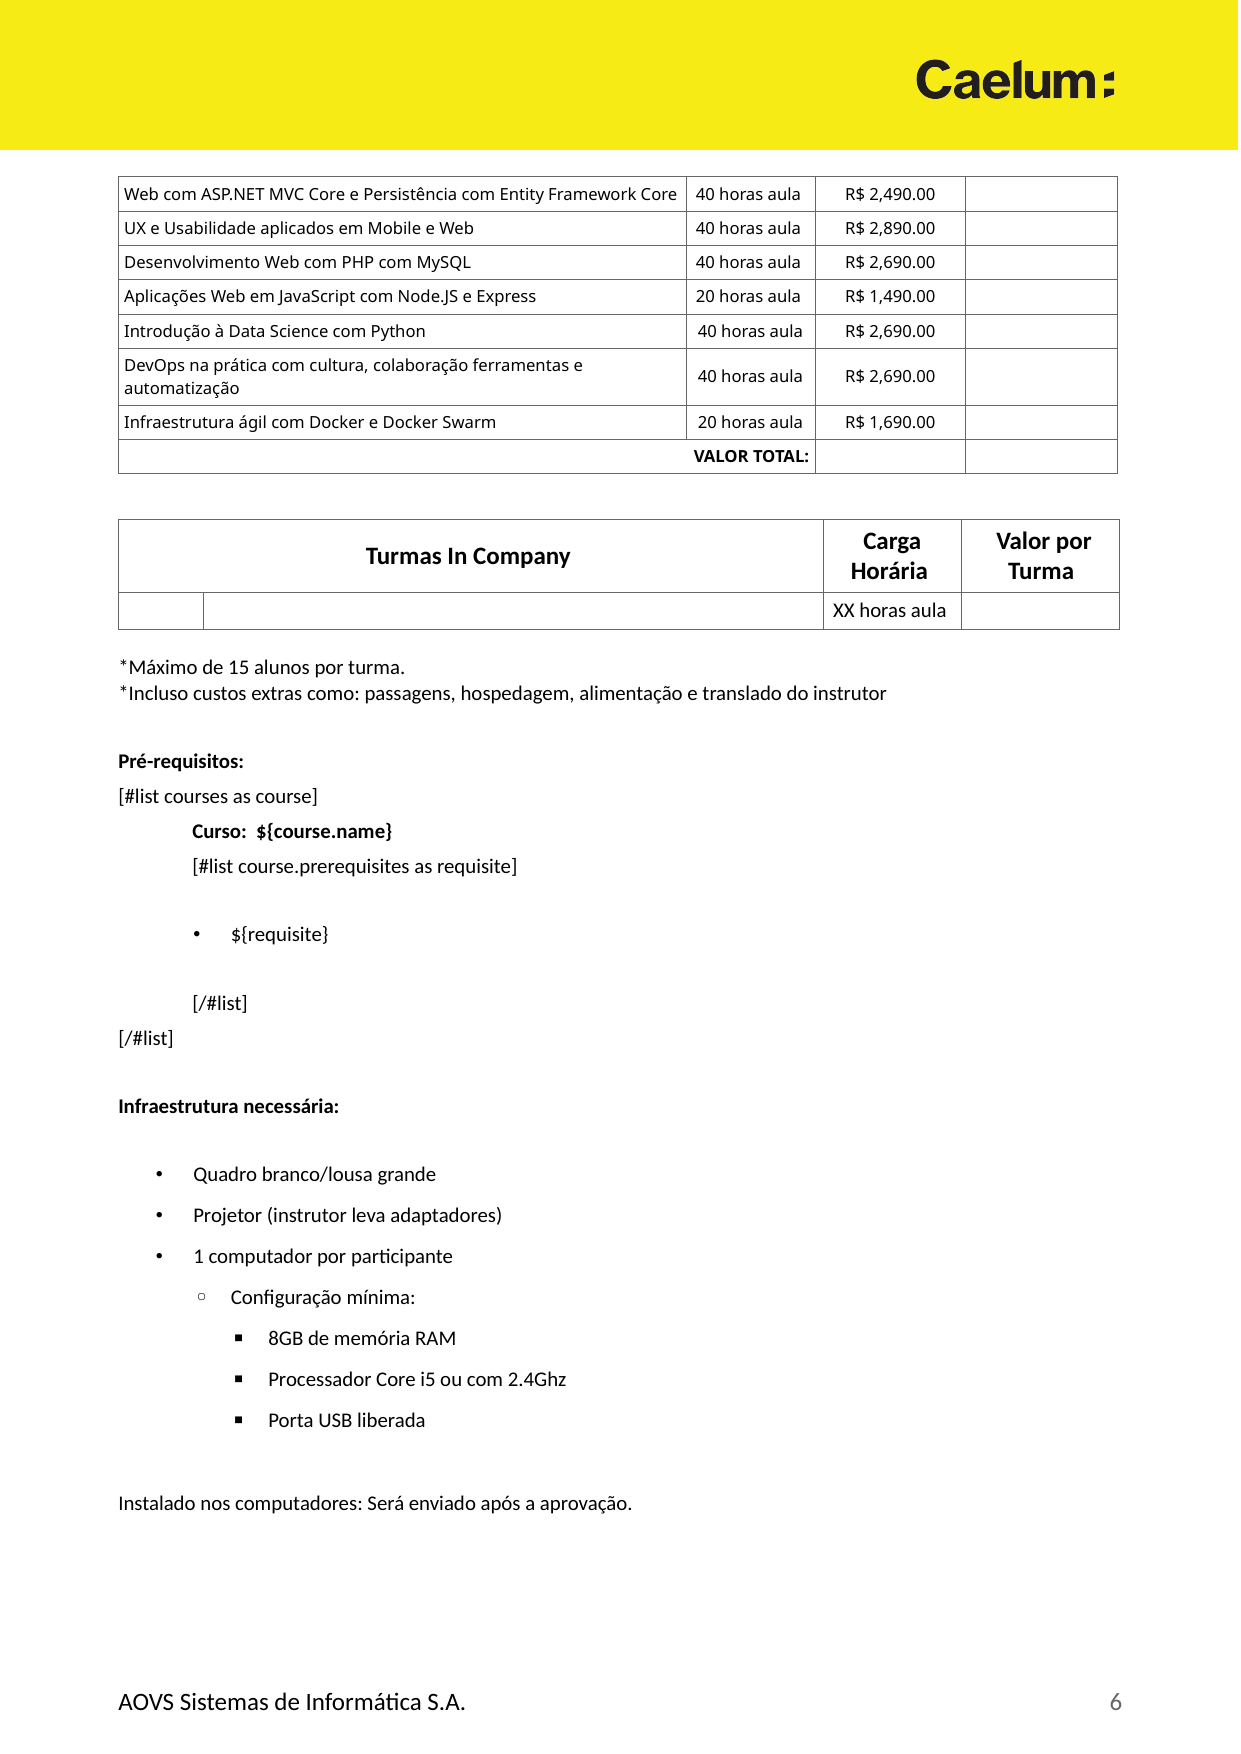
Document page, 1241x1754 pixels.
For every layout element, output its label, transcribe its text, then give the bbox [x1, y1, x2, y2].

text *Incluso custos extras como: passagens, hospedagem, alimentação e translado do instrutor [118, 680, 1122, 705]
table_cell [962, 593, 1119, 629]
list Projetor (instrutor leva adaptadores) [156, 1202, 1122, 1228]
table_header Carga Horária [824, 520, 961, 592]
table_cell R$ 2.690,00 [816, 246, 965, 279]
list Porta USB liberada [231, 1408, 1122, 1433]
table_cell R$ 1.490,00 [816, 280, 965, 313]
table_cell VALOR TOTAL: [119, 440, 815, 473]
table_cell 40 horas aula [687, 315, 815, 348]
table_cell [119, 593, 203, 629]
table_cell Infraestrutura ágil com Docker e Docker Swarm [119, 406, 686, 439]
table_cell [816, 440, 965, 473]
table_cell Desenvolvimento Web com PHP com MySQL [119, 246, 686, 279]
table_cell DevOps na prática com cultura, colaboração ferramentas e automatização [119, 349, 686, 405]
table_cell R$ 1.690,00 [816, 406, 965, 439]
table_cell UX e Usabilidade aplicados em Mobile e Web [119, 212, 686, 245]
table_cell [966, 246, 1117, 279]
table_header Valor por Turma [962, 520, 1119, 592]
table_cell Aplicações Web em JavaScript com Node.JS e Express [119, 280, 686, 313]
text Instalado nos computadores: Será enviado após a aprovação. [118, 1490, 1122, 1515]
table_cell 20 horas aula [687, 280, 815, 313]
table_cell R$ 2,690.00 [816, 315, 965, 348]
list 1 computador por participante [156, 1243, 1122, 1269]
table_cell [966, 212, 1117, 245]
text [/#list] [/#list] [118, 990, 1122, 1050]
list 8GB de memória RAM [231, 1326, 1122, 1351]
table_cell R$ 2.690,00 [816, 349, 965, 405]
table_cell 40 horas aula [687, 349, 815, 405]
table_cell [966, 349, 1117, 405]
table_cell [966, 280, 1117, 313]
list Quadro branco/lousa grande [156, 1161, 1122, 1187]
table_cell [966, 440, 1117, 473]
table_cell 40 horas aula [687, 177, 815, 211]
table_cell [204, 593, 823, 629]
table_cell [966, 406, 1117, 439]
table_header Turmas In Company [119, 520, 823, 592]
text Infraestrutura necessária: [118, 1093, 1122, 1118]
table_cell Web com ASP.NET MVC Core e Persistência com Entity Framework Core [119, 177, 686, 211]
text Pré-requisitos: [#list courses as course] Curso: ${course.name} [#list course.prerequisites as requisite] [118, 748, 1122, 878]
table_cell [966, 315, 1117, 348]
table_cell [966, 177, 1117, 211]
list ${requisite} [193, 921, 1122, 947]
table_cell Introdução à Data Science com Python [119, 315, 686, 348]
picture [882, 20, 1149, 139]
table_cell R$ 2.490,00 [816, 177, 965, 211]
table_cell 20 horas aula [687, 406, 815, 439]
list Configuração mínima: [193, 1284, 1122, 1310]
table_cell 40 horas aula [687, 246, 815, 279]
table_cell 40 horas aula [687, 212, 815, 245]
text *Máximo de 15 alunos por turma. [118, 654, 1122, 680]
list Processador Core i5 ou com 2.4Ghz [231, 1367, 1122, 1392]
table_cell R$ 2.890,00 [816, 212, 965, 245]
table_cell XX horas aula [824, 593, 961, 629]
